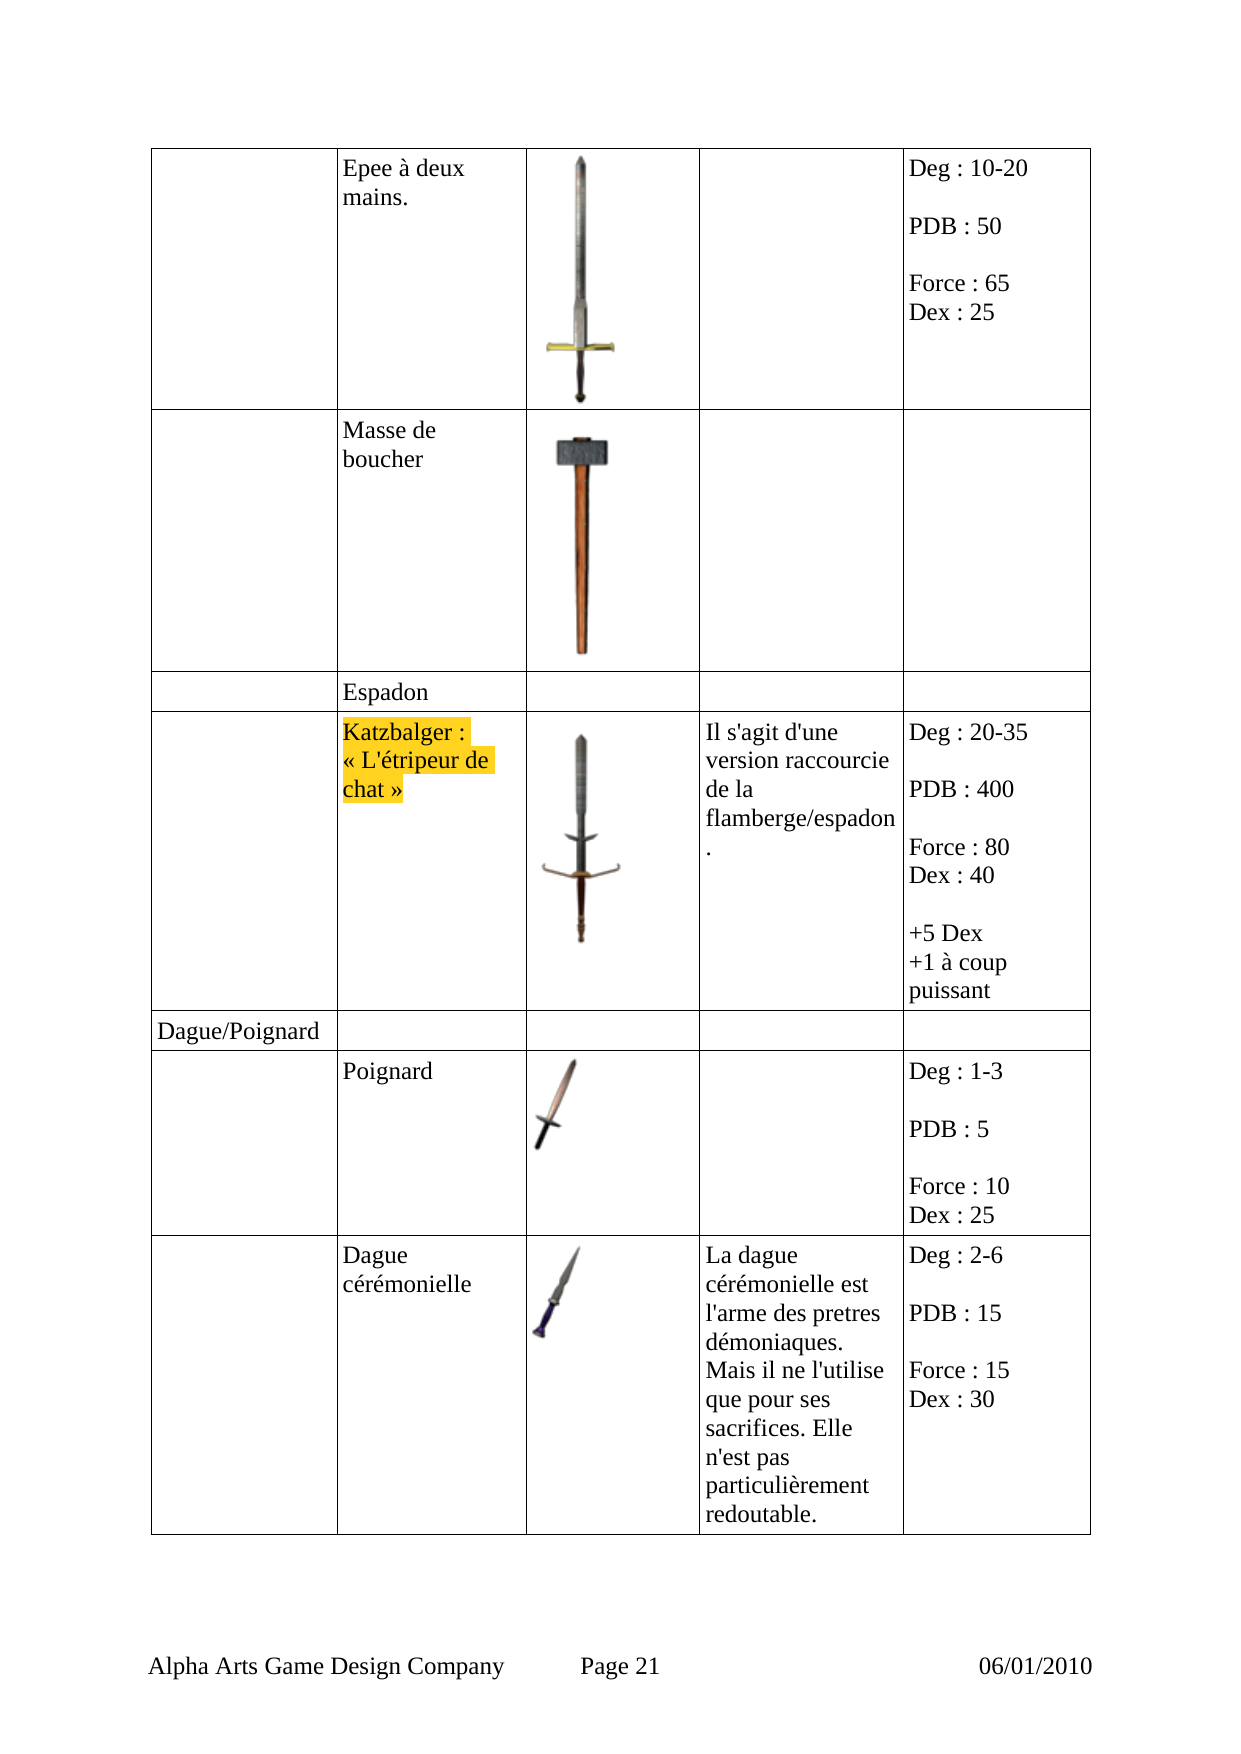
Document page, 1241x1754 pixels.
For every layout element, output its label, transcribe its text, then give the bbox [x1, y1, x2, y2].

table_cell Masse de boucher [338, 410, 526, 671]
table_cell Deg : 2-6 PDB : 15 Force : 15 Dex : 30 [904, 1236, 1090, 1533]
table_cell [700, 1011, 903, 1050]
table_cell [152, 672, 337, 711]
table_cell [527, 410, 699, 671]
table_cell [527, 1011, 699, 1050]
table_cell Poignard [338, 1051, 526, 1234]
table_cell [700, 410, 903, 671]
picture [531, 716, 632, 967]
table_cell [152, 1236, 337, 1533]
table_cell [152, 149, 337, 409]
table_cell Espadon [338, 672, 526, 711]
table_cell [527, 712, 699, 1010]
table_cell [700, 1051, 903, 1234]
table_cell [527, 1051, 699, 1234]
table_cell [527, 672, 699, 711]
table_cell [904, 410, 1090, 671]
table_cell [527, 1236, 699, 1533]
table_cell Katzbalger : « L'étripeur de chat » [338, 712, 526, 1010]
table_cell [700, 672, 903, 711]
table_cell La dague cérémonielle est l'arme des pretres démoniaques. Mais il ne l'utilise que pour ses sacrifices. Elle n'est pas particulièrement redoutable. [700, 1236, 903, 1533]
table_cell Deg : 20-35 PDB : 400 Force : 80 Dex : 40 +5 Dex +1 à coup puissant [904, 712, 1090, 1010]
table_cell [904, 672, 1090, 711]
table_cell [700, 149, 903, 409]
table_cell Deg : 10-20 PDB : 50 Force : 65 Dex : 25 [904, 149, 1090, 409]
table_cell [904, 1011, 1090, 1050]
picture [531, 1240, 582, 1341]
table_cell [152, 410, 337, 671]
table_cell Epee à deux mains. [338, 149, 526, 409]
table_cell [527, 149, 699, 409]
picture [531, 153, 632, 404]
table_cell [338, 1011, 526, 1050]
table_cell [152, 712, 337, 1010]
table_cell Dague cérémonielle [338, 1236, 526, 1533]
picture [531, 415, 632, 665]
table_cell [152, 1051, 337, 1234]
table_cell Deg : 1-3 PDB : 5 Force : 10 Dex : 25 [904, 1051, 1090, 1234]
table_cell Il s'agit d'une version raccourcie de la flamberge/espadon. [700, 712, 903, 1010]
picture [531, 1056, 582, 1157]
table_cell Dague/Poignard [152, 1011, 337, 1050]
